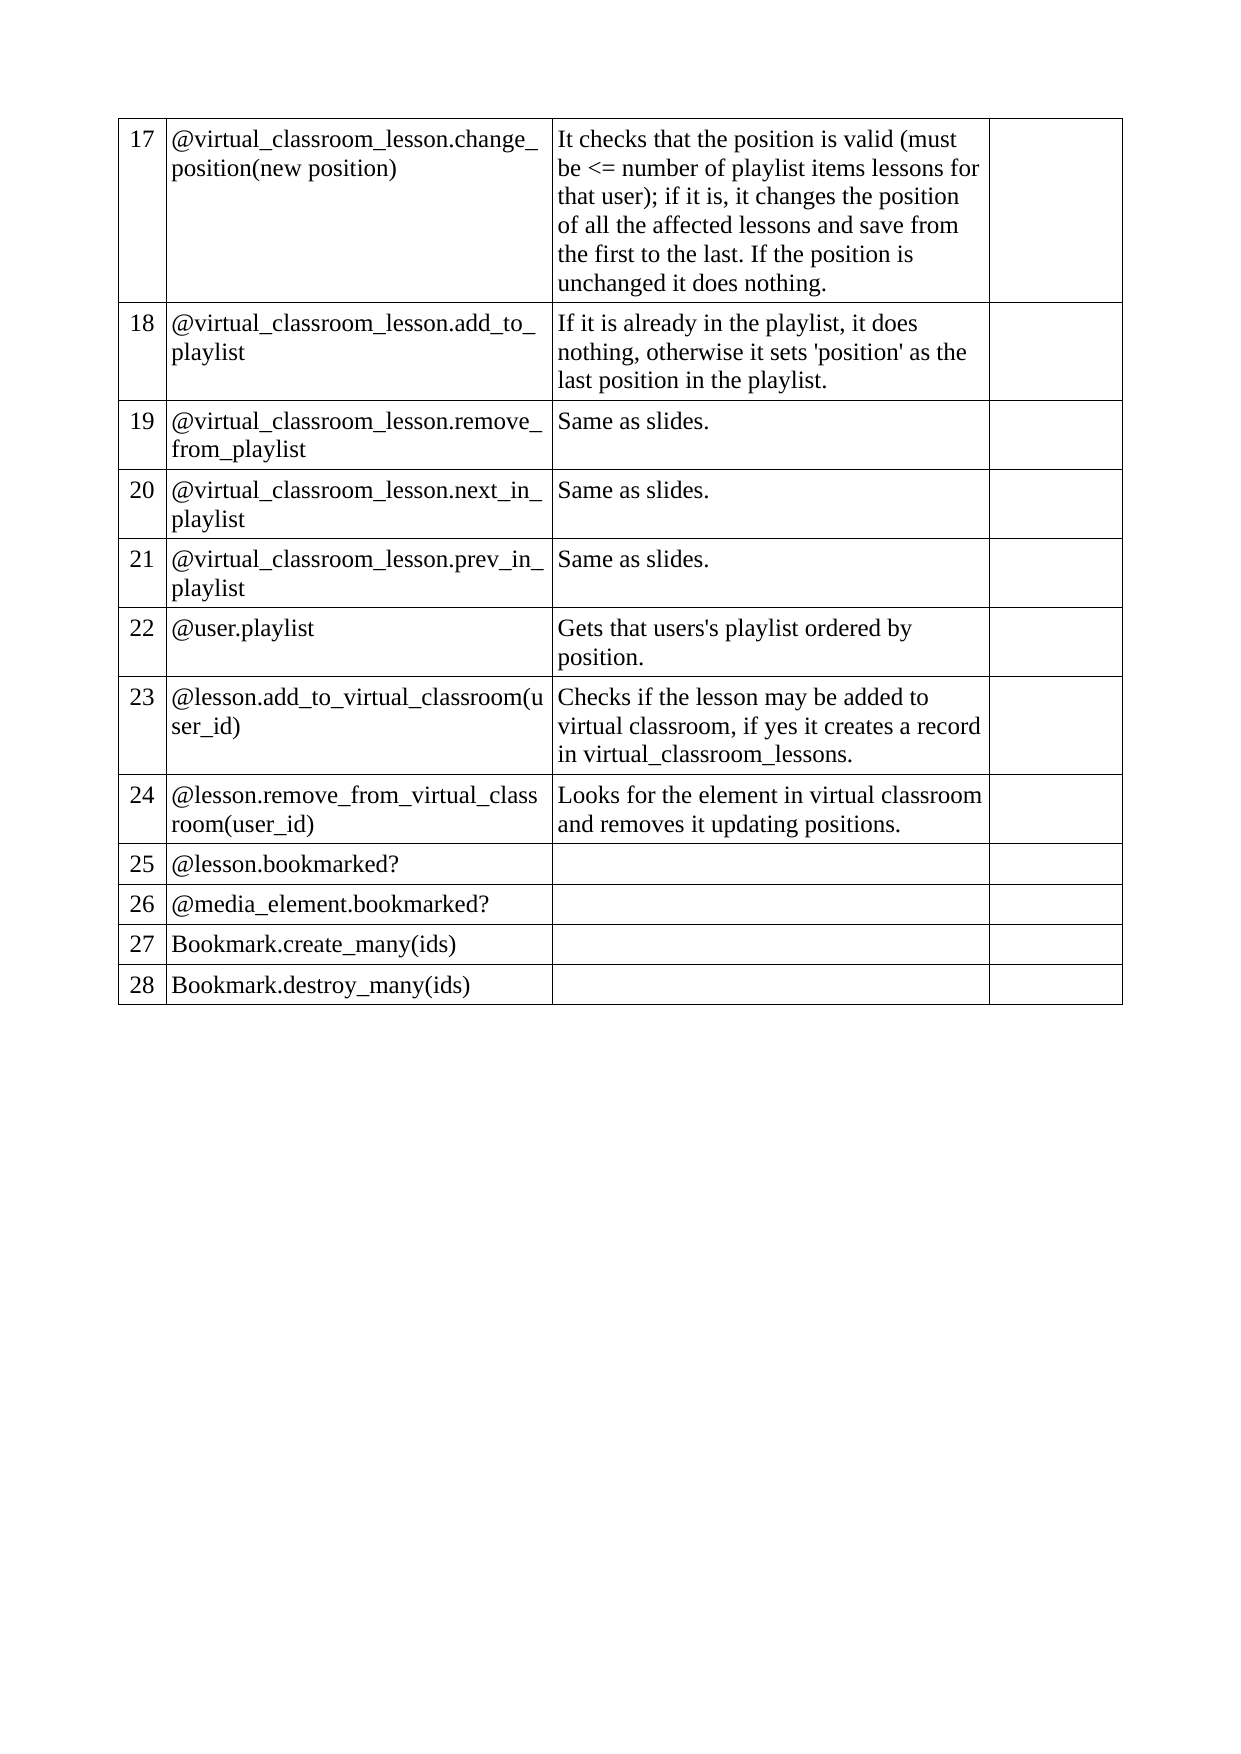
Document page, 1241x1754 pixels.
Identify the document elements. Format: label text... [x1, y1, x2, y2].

table_cell [990, 470, 1122, 538]
table_cell 21 [119, 539, 166, 607]
table_cell @virtual_classroom_lesson.change_position(new position) [167, 119, 552, 302]
table_cell [990, 119, 1122, 302]
table_cell Looks for the element in virtual classroom and removes it updating positions. [553, 775, 989, 843]
table_cell Same as slides. [553, 539, 989, 607]
table_cell Same as slides. [553, 401, 989, 469]
table_cell 23 [119, 677, 166, 774]
table_cell @virtual_classroom_lesson.prev_in_playlist [167, 539, 552, 607]
table_cell [553, 925, 989, 964]
table_cell 28 [119, 965, 166, 1004]
table_cell [553, 885, 989, 924]
table_cell [990, 925, 1122, 964]
table_cell [990, 303, 1122, 400]
table_cell [990, 775, 1122, 843]
table_cell It checks that the position is valid (must be <= number of playlist items lessons for that user); if it is, it changes the position of all the affected lessons and save from the first to the last. If the position is unchanged it does nothing. [553, 119, 989, 302]
table_cell Gets that users's playlist ordered by position. [553, 608, 989, 676]
table_cell @virtual_classroom_lesson.add_to_playlist [167, 303, 552, 400]
table_cell @lesson.remove_from_virtual_classroom(user_id) [167, 775, 552, 843]
table_cell [990, 608, 1122, 676]
table_cell @lesson.bookmarked? [167, 844, 552, 883]
table_cell [990, 965, 1122, 1004]
table_cell Bookmark.destroy_many(ids) [167, 965, 552, 1004]
table_cell Bookmark.create_many(ids) [167, 925, 552, 964]
table_cell If it is already in the playlist, it does nothing, otherwise it sets 'position' as the last position in the playlist. [553, 303, 989, 400]
table_cell 22 [119, 608, 166, 676]
table_cell @lesson.add_to_virtual_classroom(user_id) [167, 677, 552, 774]
table_cell 24 [119, 775, 166, 843]
table_cell [990, 539, 1122, 607]
table_cell @user.playlist [167, 608, 552, 676]
table_cell 25 [119, 844, 166, 883]
table_cell @virtual_classroom_lesson.remove_from_playlist [167, 401, 552, 469]
table_cell [990, 401, 1122, 469]
table_cell [990, 844, 1122, 883]
table_cell @virtual_classroom_lesson.next_in_playlist [167, 470, 552, 538]
table_cell 19 [119, 401, 166, 469]
table_cell 17 [119, 119, 166, 302]
table_cell [553, 844, 989, 883]
table_cell [990, 885, 1122, 924]
table_cell 20 [119, 470, 166, 538]
table_cell 18 [119, 303, 166, 400]
table_cell [990, 677, 1122, 774]
table_cell Checks if the lesson may be added to virtual classroom, if yes it creates a record in virtual_classroom_lessons. [553, 677, 989, 774]
table_cell 26 [119, 885, 166, 924]
table_cell @media_element.bookmarked? [167, 885, 552, 924]
table_cell Same as slides. [553, 470, 989, 538]
table_cell [553, 965, 989, 1004]
table_cell 27 [119, 925, 166, 964]
